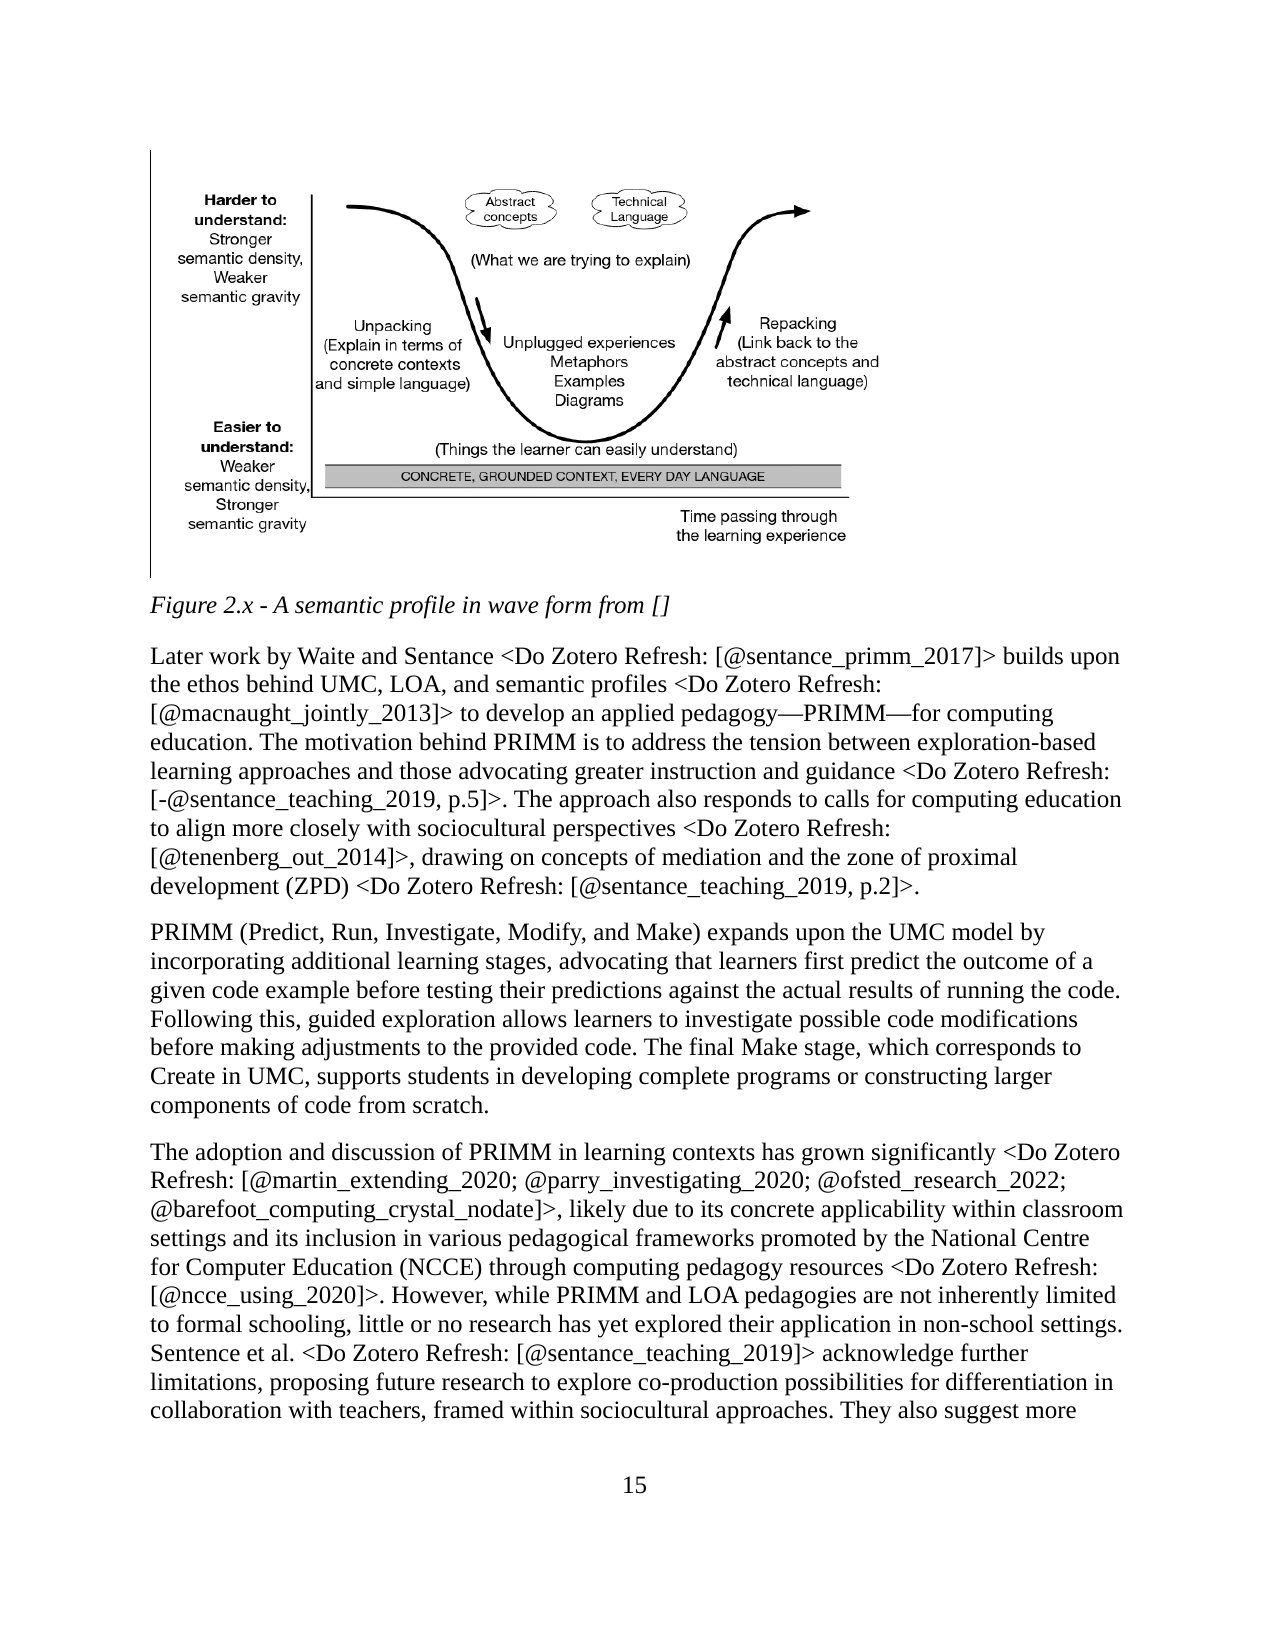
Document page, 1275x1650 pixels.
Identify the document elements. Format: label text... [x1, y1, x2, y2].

text PRIMM (Predict, Run, Investigate, Modify, and Make) expands upon the UMC model by incorporating additional learning stages, advocating that learners first predict the outcome of a given code example before testing their predictions against the actual results of running the code. Following this, guided exploration allows learners to investigate possible code modifications before making adjustments to the provided code. The final Make stage, which corresponds to Create in UMC, supports students in developing complete programs or constructing larger components of code from scratch. [150, 917, 1125, 1119]
text Later work by Waite and Sentance <Do Zotero Refresh: [@sentance_primm_2017]> builds upon the ethos behind UMC, LOA, and semantic profiles <Do Zotero Refresh: [@macnaught_jointly_2013]> to develop an applied pedagogy—PRIMM—for computing education. The motivation behind PRIMM is to address the tension between exploration-based learning approaches and those advocating greater instruction and guidance <Do Zotero Refresh: [-@sentance_teaching_2019, p.5]>. The approach also responds to calls for computing education to align more closely with sociocultural perspectives <Do Zotero Refresh: [@tenenberg_out_2014]>, drawing on concepts of mediation and the zone of proximal development (ZPD) <Do Zotero Refresh: [@sentance_teaching_2019, p.2]>. [150, 641, 1125, 899]
text The adoption and discussion of PRIMM in learning contexts has grown significantly <Do Zotero Refresh: [@martin_extending_2020; @parry_investigating_2020; @ofsted_research_2022; @barefoot_computing_crystal_nodate]>, likely due to its concrete applicability within classroom settings and its inclusion in various pedagogical frameworks promoted by the National Centre for Computer Education (NCCE) through computing pedagogy resources <Do Zotero Refresh: [@ncce_using_2020]>. However, while PRIMM and LOA pedagogies are not inherently limited to formal schooling, little or no research has yet explored their application in non-school settings. Sentence et al. <Do Zotero Refresh: [@sentance_teaching_2019]> acknowledge further limitations, proposing future research to explore co-production possibilities for differentiation in collaboration with teachers, framed within sociocultural approaches. They also suggest more [150, 1137, 1125, 1424]
picture [150, 150, 882, 578]
text Figure 2.x - A semantic profile in wave form from [] [150, 591, 1125, 619]
